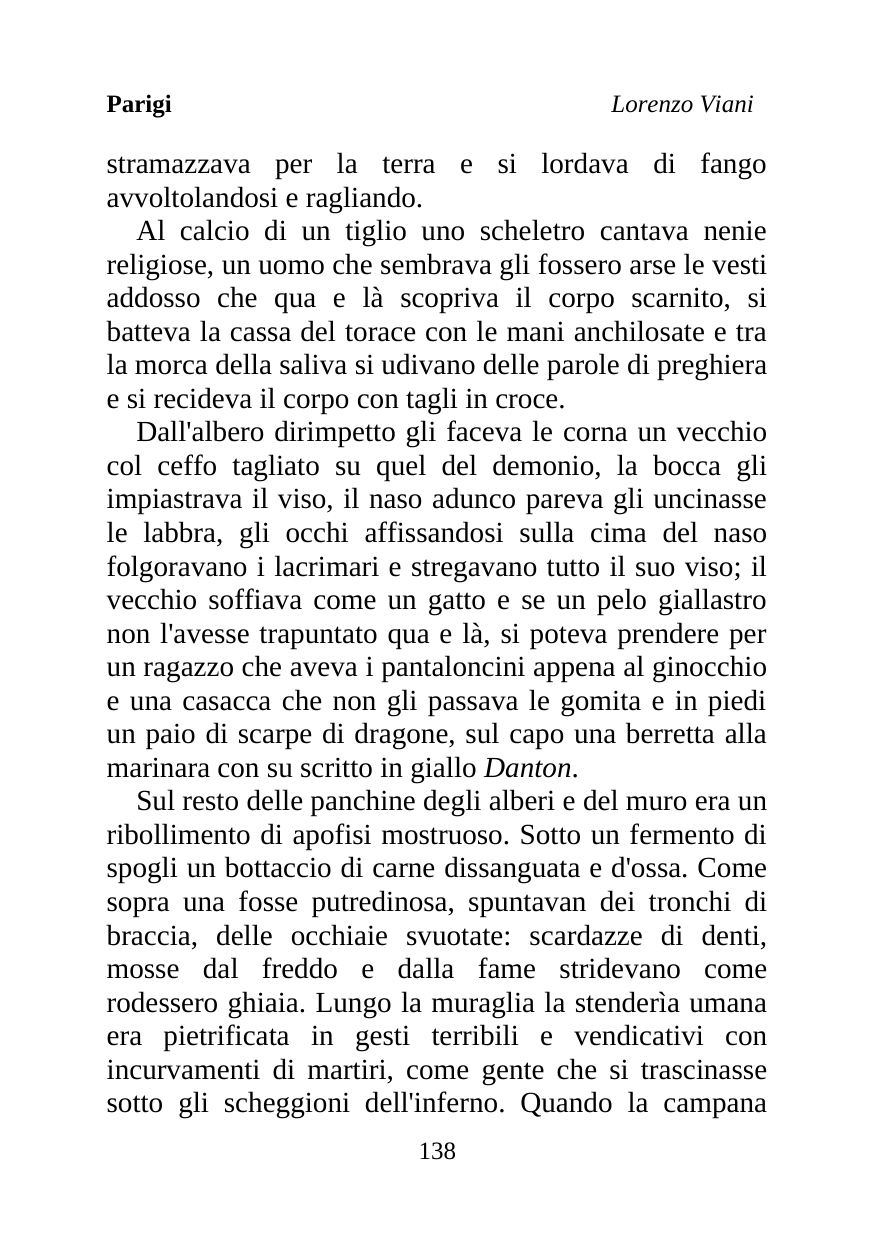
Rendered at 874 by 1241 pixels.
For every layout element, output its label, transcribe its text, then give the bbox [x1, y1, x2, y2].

text Dall'albero dirimpetto gli faceva le corna un vecchio col ceffo tagliato su quel del demonio, la bocca gli impiastrava il viso, il naso adunco pareva gli uncinasse le labbra, gli occhi affissandosi sulla cima del naso folgoravano i lacrimari e stregavano tutto il suo viso; il vecchio soffiava come un gatto e se un pelo giallastro non l'avesse trapuntato qua e là, si poteva prendere per un ragazzo che aveva i pantaloncini appena al ginocchio e una casacca che non gli passava le gomita e in piedi un paio di scarpe di dragone, sul capo una berretta alla marinara con su scritto in giallo Danton. [106, 414, 768, 783]
text Sul resto delle panchine degli alberi e del muro era un ribollimento di apofisi mostruoso. Sotto un fermento di spogli un bottaccio di carne dissanguata e d'ossa. Come sopra una fosse putredinosa, spuntavan dei tronchi di braccia, delle occhiaie svuotate: scardazze di denti, mosse dal freddo e dalla fame stridevano come rodessero ghiaia. Lungo la muraglia la stenderìa umana era pietrificata in gesti terribili e vendicativi con incurvamenti di martiri, come gente che si trascinasse sotto gli scheggioni dell'inferno. Quando la campana [106, 783, 768, 1119]
text Al calcio di un tiglio uno scheletro cantava nenie religiose, un uomo che sembrava gli fossero arse le vesti addosso che qua e là scopriva il corpo scarnito, si batteva la cassa del torace con le mani anchilosate e tra la morca della saliva si udivano delle parole di preghiera e si recideva il corpo con tagli in croce. [106, 213, 768, 414]
text stramazzava per la terra e si lordava di fango avvoltolandosi e ragliando. [106, 146, 768, 213]
